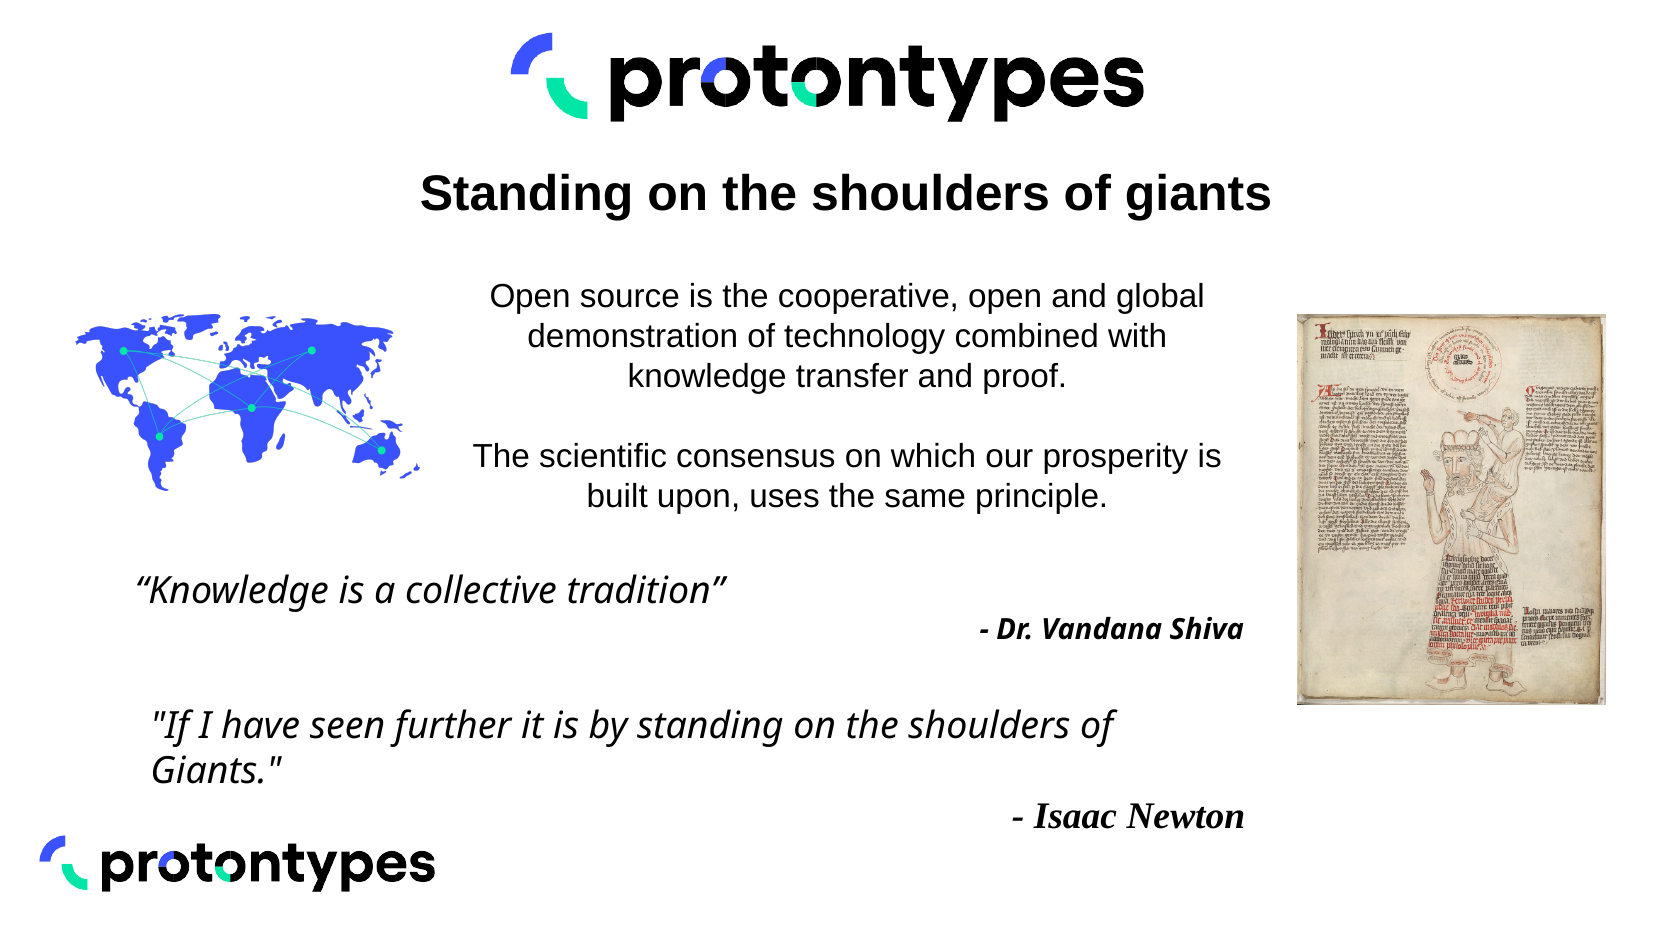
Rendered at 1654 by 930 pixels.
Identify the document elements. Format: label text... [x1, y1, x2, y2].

picture [75, 314, 420, 491]
text_box “Knowledge is a collective tradition” - Dr. Vandana Shiva [120, 558, 1259, 691]
text_box Standing on the shoulders of giants [405, 153, 1336, 211]
text_box "If I have seen further it is by standing on the shoulders of Giants." - Isaac Newton [135, 693, 1260, 811]
picture [1297, 314, 1606, 706]
picture [39, 835, 435, 900]
picture [510, 32, 1144, 135]
text_box Open source is the cooperative, open and global demonstration of technology combined with knowledge transfer and proof. The scientific consensus on which our prosperity is built upon, uses the same principle. [444, 266, 1251, 558]
